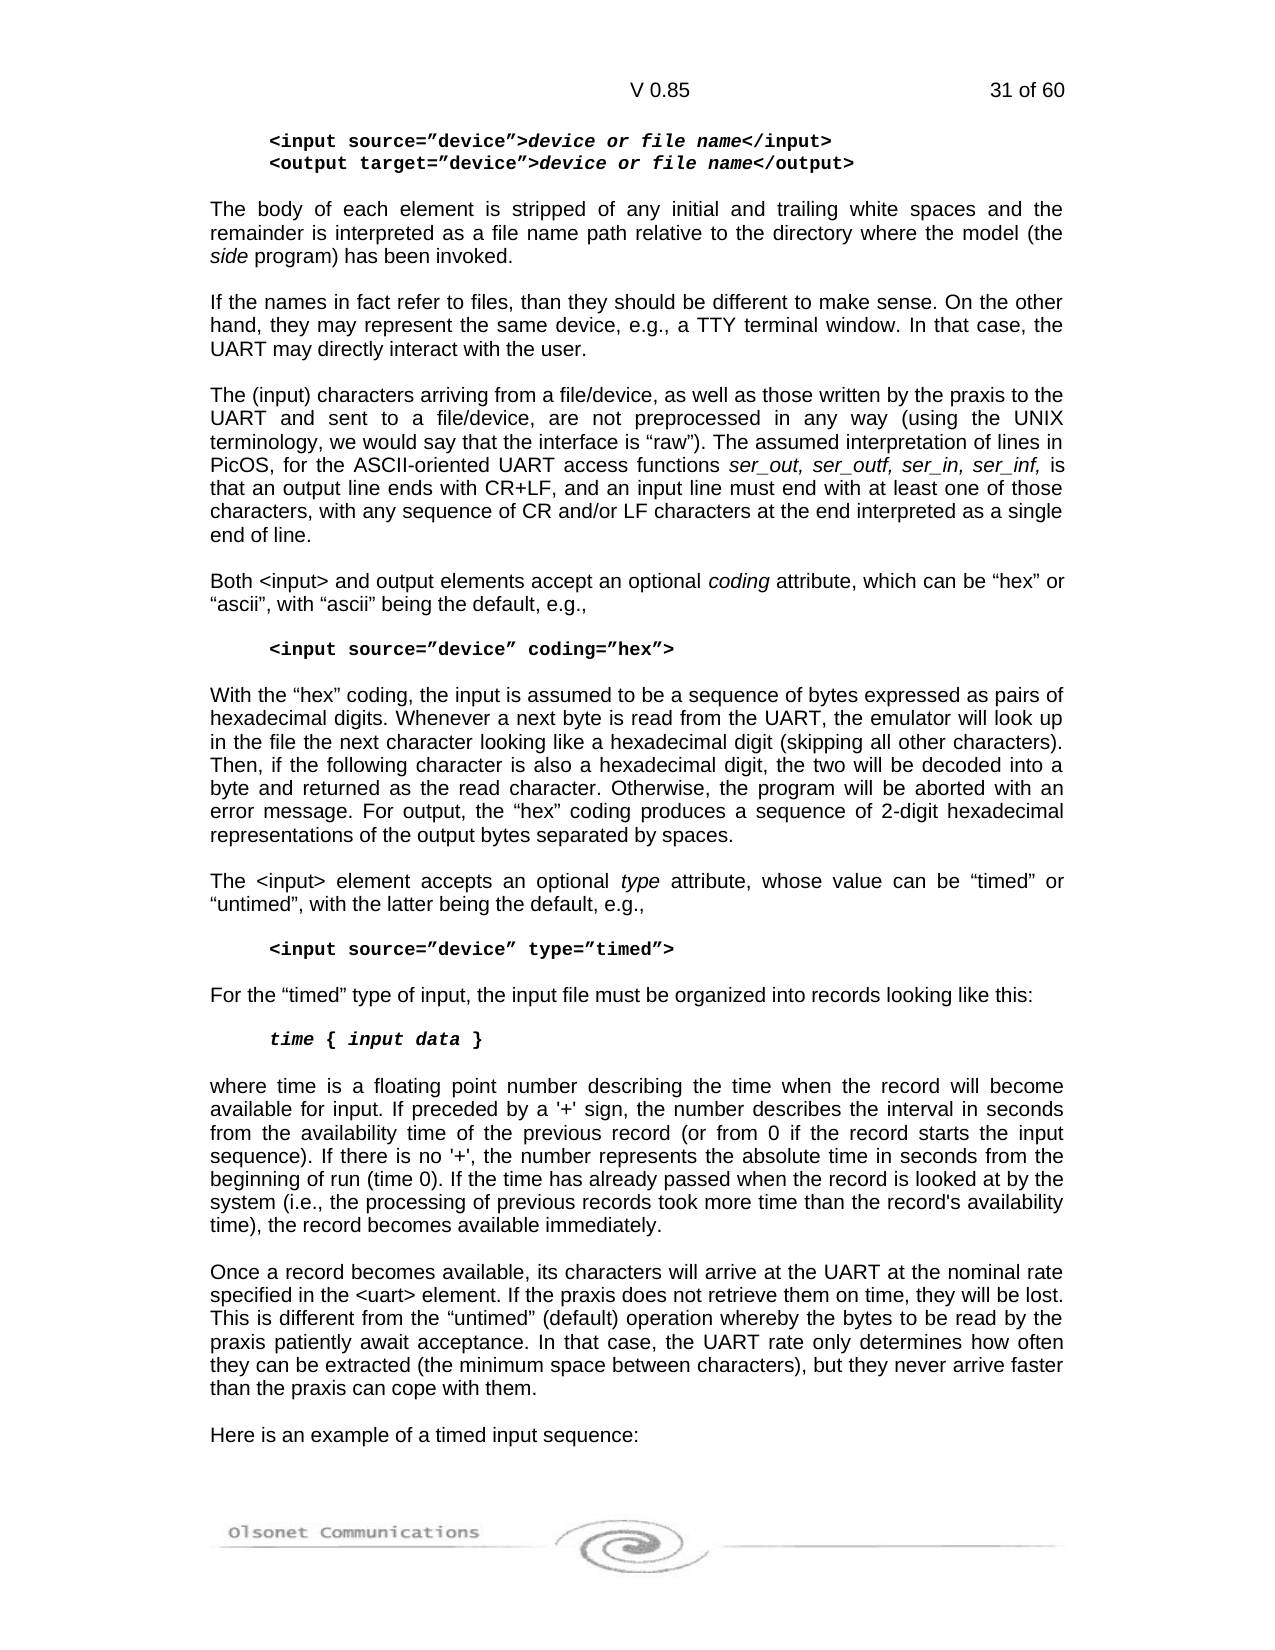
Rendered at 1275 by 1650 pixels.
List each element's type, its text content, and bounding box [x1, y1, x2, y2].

picture [210, 1504, 1065, 1596]
text The <input> element accepts an optional type attribute, whose value can be “timed” or “untimed”, with the latter being the default, e.g., [210, 869, 1065, 916]
text <input source=”device” coding=”hex”> [269, 639, 1065, 661]
text <output target=”device”>device or file name</output> [269, 153, 1065, 175]
text where time is a floating point number describing the time when the record will become available for input. If preceded by a '+' sign, the number describes the interval in seconds from the availability time of the previous record (or from 0 if the record starts the input sequence). If there is no '+', the number represents the absolute time in seconds from the beginning of run (time 0). If the time has already passed when the record is looked at by the system (i.e., the processing of previous records took more time than the record's availability time), the record becomes available immediately. [210, 1075, 1065, 1237]
text <input source=”device”>device or file name</input> [269, 132, 1065, 153]
text time { input data } [269, 1030, 1065, 1051]
text The (input) characters arriving from a file/device, as well as those written by the praxis to the UART and sent to a file/device, are not preprocessed in any way (using the UNIX terminology, we would say that the interface is “raw”). The assumed interpretation of lines in PicOS, for the ASCII-oriented UART access functions ser_out, ser_outf, ser_in, ser_inf, is that an output line ends with CR+LF, and an input line must end with at least one of those characters, with any sequence of CR and/or LF characters at the end interpreted as a single end of line. [210, 384, 1065, 546]
text Once a record becomes available, its characters will arrive at the UART at the nominal rate specified in the <uart> element. If the praxis does not retrieve them on time, they will be lost. This is different from the “untimed” (default) operation whereby the bytes to be read by the praxis patiently await acceptance. In that case, the UART rate only determines how often they can be extracted (the minimum space between characters), but they never arrive faster than the praxis can cope with them. [210, 1261, 1065, 1400]
text <input source=”device” type=”timed”> [269, 939, 1065, 961]
text Here is an example of a timed input sequence: [210, 1423, 1065, 1446]
text If the names in fact refer to files, than they should be different to make sense. On the other hand, they may represent the same device, e.g., a TTY terminal window. In that case, the UART may directly interact with the user. [210, 291, 1065, 361]
text Both <input> and output elements accept an optional coding attribute, which can be “hex” or “ascii”, with “ascii” being the default, e.g., [210, 569, 1065, 616]
text For the “timed” type of input, the input file must be organized into records looking like this: [210, 984, 1065, 1007]
text The body of each element is stripped of any initial and trailing white spaces and the remainder is interpreted as a file name path relative to the directory where the model (the side program) has been invoked. [210, 198, 1065, 268]
text With the “hex” coding, the input is assumed to be a sequence of bytes expressed as pairs of hexadecimal digits. Whenever a next byte is read from the UART, the emulator will look up in the file the next character looking like a hexadecimal digit (skipping all other characters). Then, if the following character is also a hexadecimal digit, the two will be decoded into a byte and returned as the read character. Otherwise, the program will be aborted with an error message. For output, the “hex” coding produces a sequence of 2-digit hexadecimal representations of the output bytes separated by spaces. [210, 684, 1065, 846]
